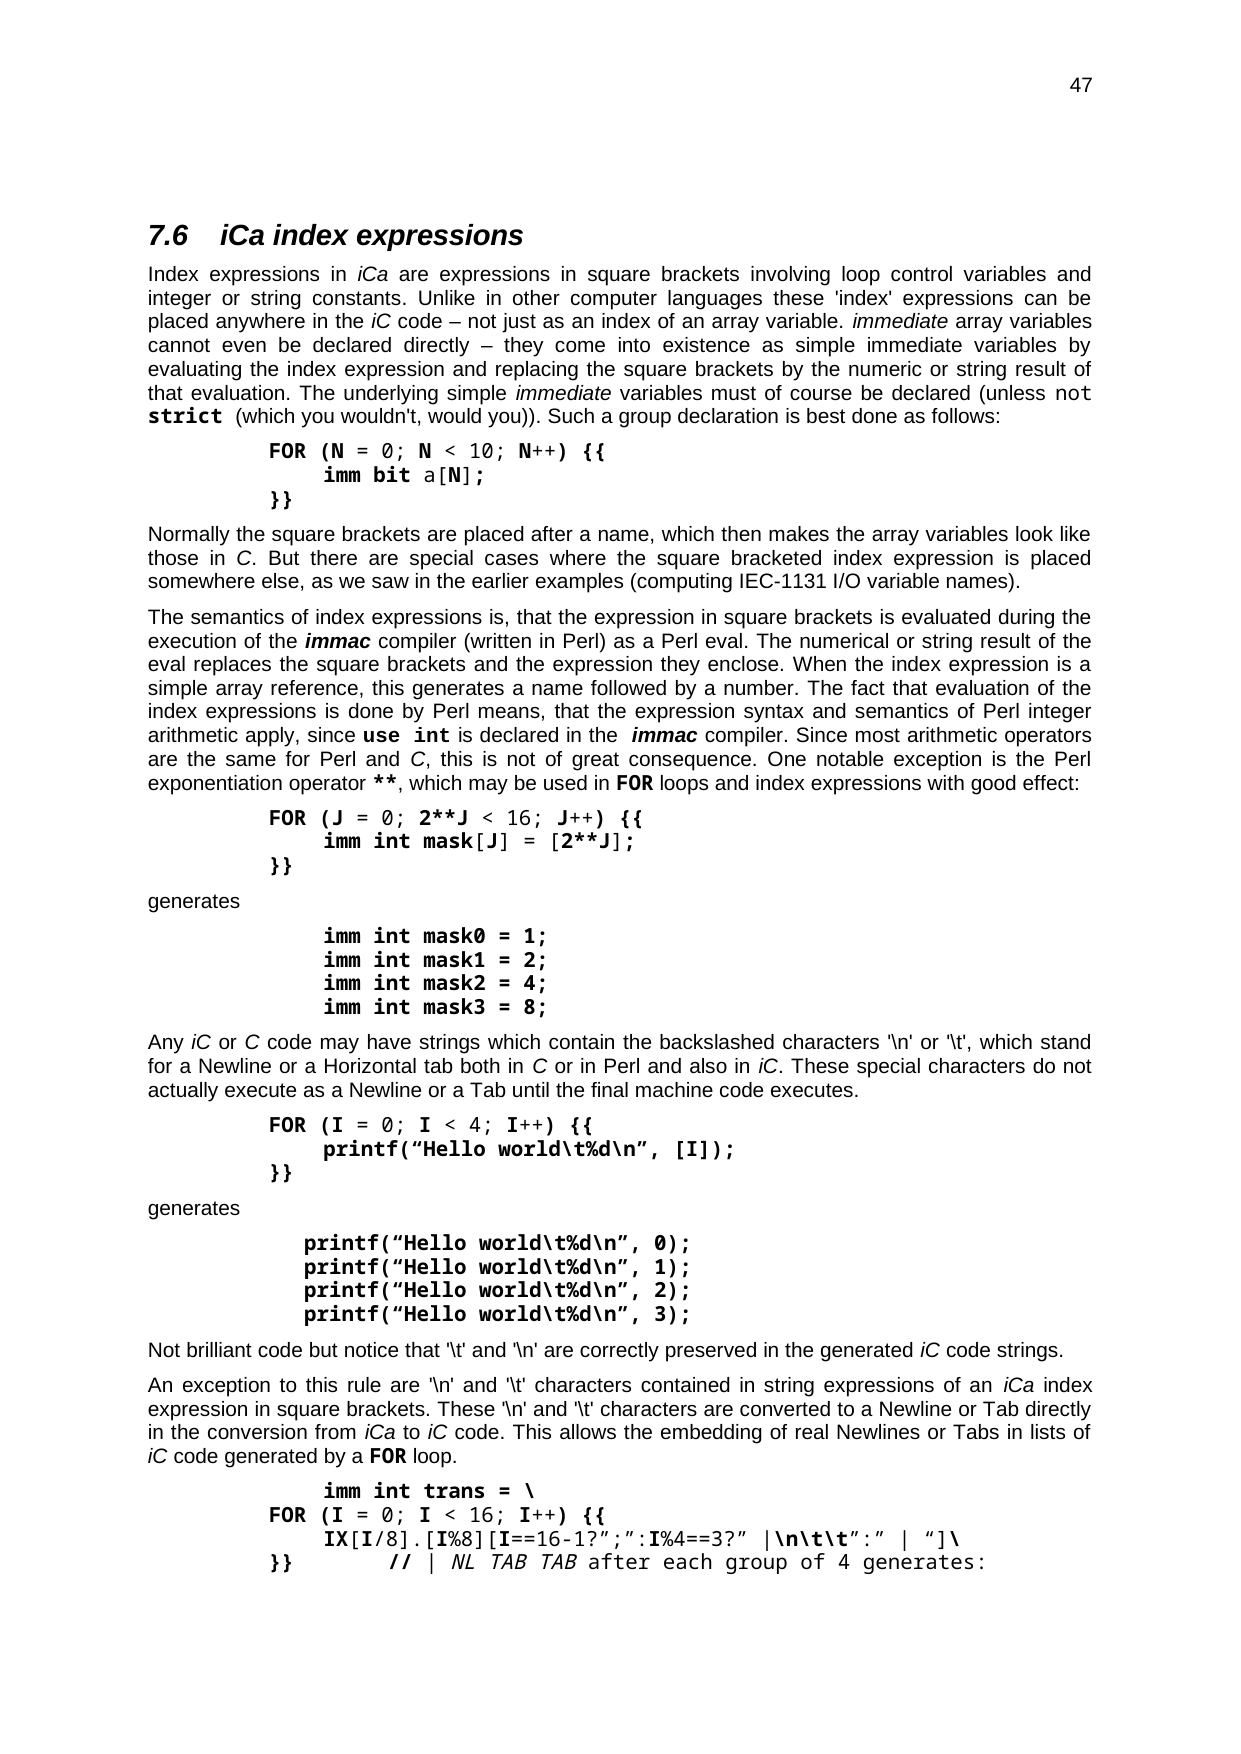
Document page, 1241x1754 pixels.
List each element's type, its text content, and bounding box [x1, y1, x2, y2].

text FOR (J = 0; 2**J < 16; J++) {{ imm int mask[J] = [2**J]; }} [268, 806, 1092, 877]
text Index expressions in iCa are expressions in square brackets involving loop control variables and integer or string constants. Unlike in other computer languages these 'index' expressions can be placed anywhere in the iC code – not just as an index of an array variable. immediate array variables cannot even be declared directly – they come into existence as simple immediate variables by evaluating the index expression and replacing the square brackets by the numeric or string result of that evaluation. The underlying simple immediate variables must of course be declared (unless not strict (which you wouldn't, would you)). Such a group declaration is best done as follows: [148, 263, 1092, 428]
text FOR (N = 0; N < 10; N++) {{ imm bit a[N]; }} [268, 440, 1092, 511]
text generates [148, 1196, 1092, 1220]
text Normally the square brackets are placed after a name, which then makes the array variables look like those in C. But there are special cases where the square bracketed index expression is placed somewhere else, as we saw in the earlier examples (computing IEC-1131 I/O variable names). [148, 523, 1092, 594]
text An exception to this rule are '\n' and '\t' characters contained in string expressions of an iCa index expression in square brackets. These '\n' and '\t' characters are converted to a Newline or Tab directly in the conversion from iCa to iC code. This allows the embedding of real Newlines or Tabs in lists of iC code generated by a FOR loop. [148, 1373, 1092, 1468]
text Any iC or C code may have strings which contain the backslashed characters '\n' or '\t', which stand for a Newline or a Horizontal tab both in C or in Perl and also in iC. These special characters do not actually execute as a Newline or a Tab until the final machine code executes. [148, 1031, 1092, 1102]
text imm int mask0 = 1; imm int mask1 = 2; imm int mask2 = 4; imm int mask3 = 8; [268, 924, 1092, 1019]
text The semantics of index expressions is, that the expression in square brackets is evaluated during the execution of the immac compiler (written in Perl) as a Perl eval. The numerical or string result of the eval replaces the square brackets and the expression they enclose. When the index expression is a simple array reference, this generates a name followed by a number. The fact that evaluation of the index expressions is done by Perl means, that the expression syntax and semantics of Perl integer arithmetic apply, since use int is declared in the immac compiler. Since most arithmetic operators are the same for Perl and C, this is not of great consequence. One notable exception is the Perl exponentiation operator **, which may be used in FOR loops and index expressions with good effect: [148, 606, 1092, 795]
text FOR (I = 0; I < 4; I++) {{ printf(“Hello world\t%d\n”, [I]); }} [268, 1114, 1092, 1184]
text printf(“Hello world\t%d\n”, 0); printf(“Hello world\t%d\n”, 1); printf(“Hello world\t%d\n”, 2); printf(“Hello world\t%d\n”, 3); [268, 1232, 1092, 1326]
text generates [148, 889, 1092, 913]
subtitle iCa index expressions [148, 218, 1092, 251]
text imm int trans = \ FOR (I = 0; I < 16; I++) {{ IX[I/8].[I%8][I==16-1?”;”:I%4==3?” |\n\t\t”:” | “]\ }} // | NL TAB TAB after each group of 4 generates: [268, 1480, 1092, 1574]
text Not brilliant code but notice that '\t' and '\n' are correctly preserved in the generated iC code strings. [148, 1338, 1092, 1362]
